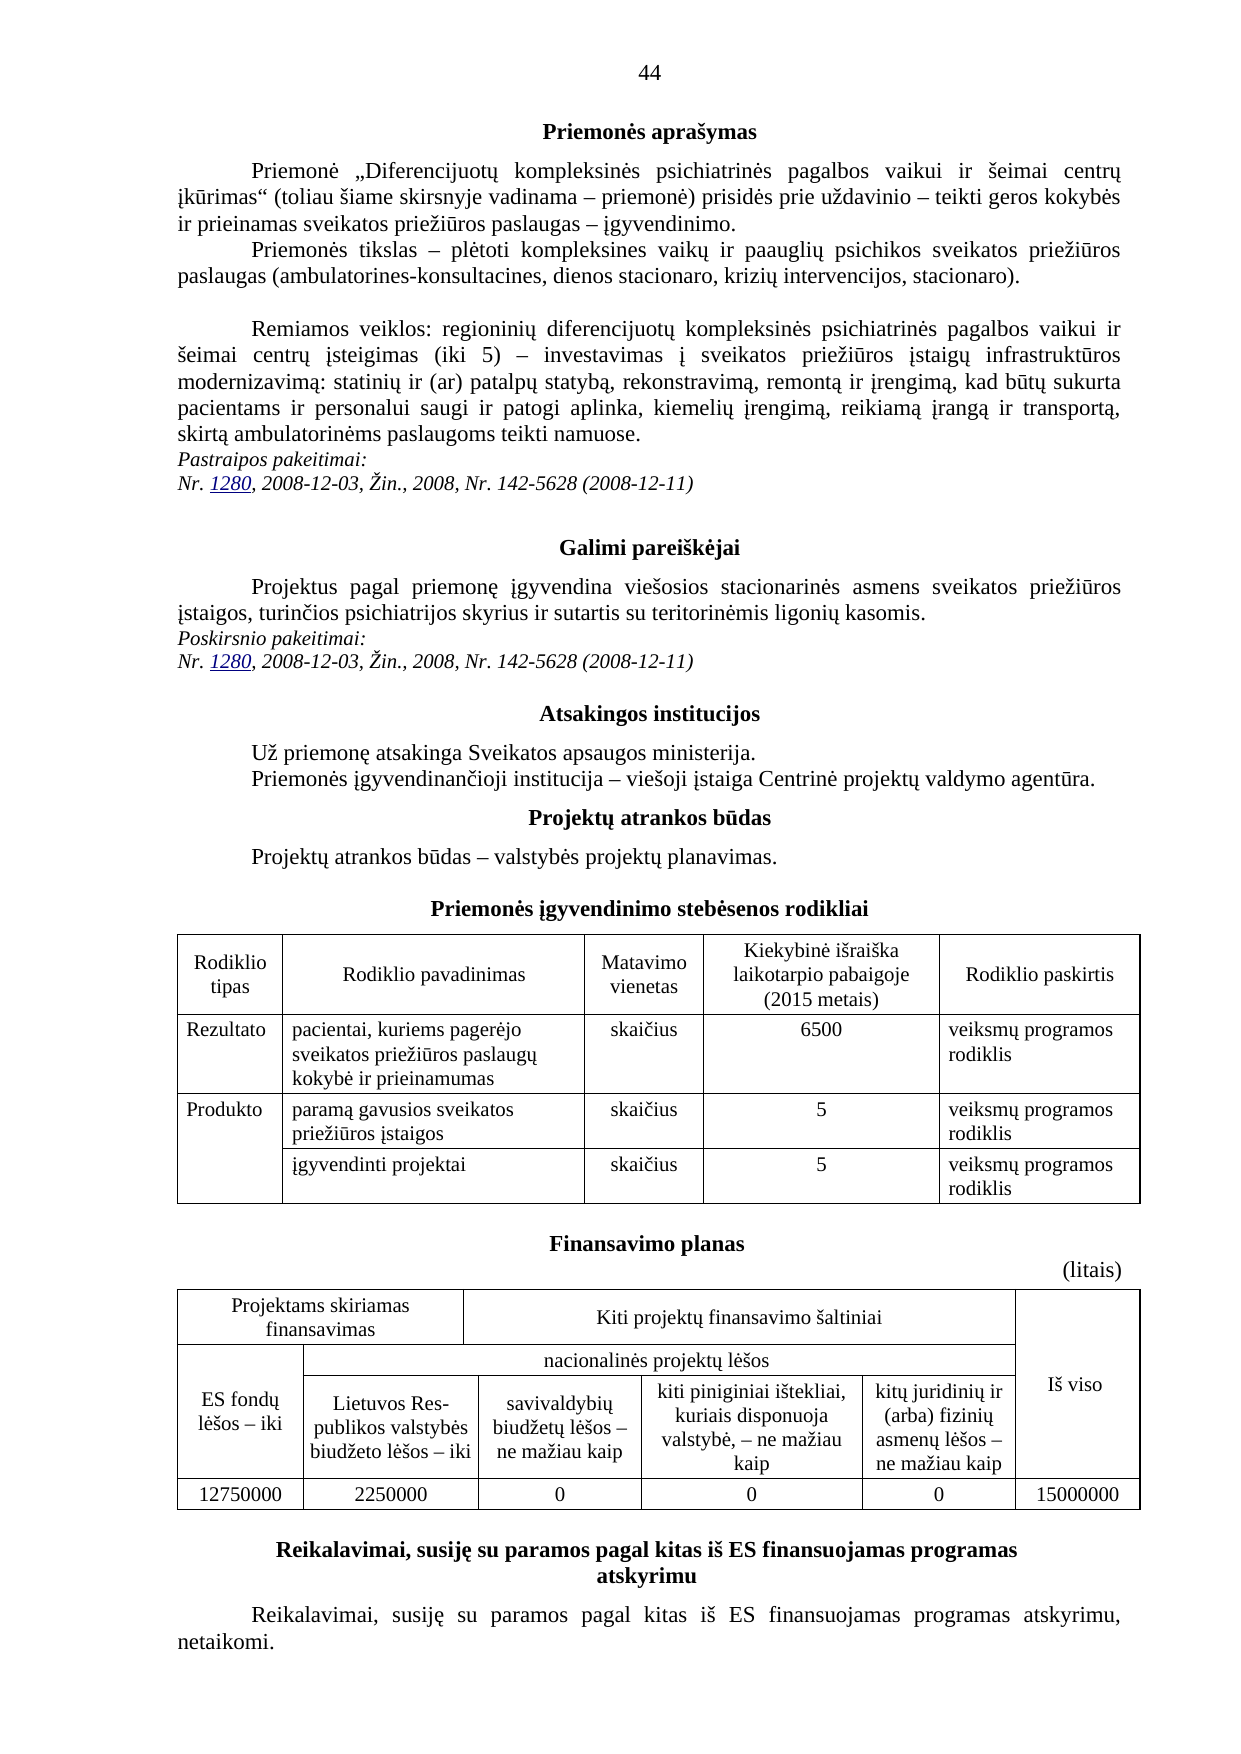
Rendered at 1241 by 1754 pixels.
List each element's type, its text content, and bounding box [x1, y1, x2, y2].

text Priemonės įgyvendinančioji institucija – viešoji įstaiga Centrinė projektų valdymo agentūra. [177, 765, 1122, 791]
table_cell kiti piniginiai ištekliai, kuriais disponuoja valstybė, – ne mažiau kaip [642, 1376, 862, 1478]
text Galimi pareiškėjai [177, 534, 1122, 560]
table_header Kiekybinė išraiška laikotarpio pabaigoje (2015 metais) [704, 935, 939, 1013]
table_cell skaičius [585, 1149, 703, 1202]
table_header Rodiklio paskirtis [940, 935, 1139, 1013]
text Pastraipos pakeitimai: [177, 447, 1122, 471]
table_cell veiksmų programos rodiklis [940, 1015, 1139, 1092]
text (litais) [177, 1256, 1122, 1283]
table_cell 6500 [704, 1015, 939, 1092]
text Reikalavimai, susiję su paramos pagal kitas iš ES finansuojamas programas atskyrimu [177, 1536, 1122, 1589]
text Projektų atrankos būdas [177, 804, 1122, 830]
text Priemonės tikslas – plėtoti kompleksines vaikų ir paauglių psichikos sveikatos priežiūros paslaugas (ambulatorines-konsultacines, dienos stacionaro, krizių intervencijos, stacionaro). [177, 236, 1122, 289]
text Nr. 1280, 2008-12-03, Žin., 2008, Nr. 142-5628 (2008-12-11) [177, 471, 1122, 495]
table_cell skaičius [585, 1094, 703, 1147]
table_cell 0 [642, 1479, 862, 1509]
text Projektus pagal priemonę įgyvendina viešosios stacionarinės asmens sveikatos priežiūros įstaigos, turinčios psichiatrijos skyrius ir sutartis su teritorinėmis ligonių kasomis. [177, 573, 1122, 625]
text Priemonės aprašymas [177, 118, 1122, 144]
table_cell 0 [479, 1479, 641, 1509]
table_cell paramą gavusios sveikatos priežiūros įstaigos [283, 1094, 584, 1147]
table_cell pacientai, kuriems pagerėjo sveikatos priežiūros paslaugų kokybė ir prieinamumas [283, 1015, 584, 1092]
text Priemonė „Diferencijuotų kompleksinės psichiatrinės pagalbos vaikui ir šeimai centrų įkūrimas“ (toliau šiame skirsnyje vadinama – priemonė) prisidės prie uždavinio – teikti geros kokybės ir prieinamas sveikatos priežiūros paslaugas – įgyvendinimo. [177, 157, 1122, 236]
text Nr. 1280, 2008-12-03, Žin., 2008, Nr. 142-5628 (2008-12-11) [177, 649, 1122, 673]
text Už priemonę atsakinga Sveikatos apsaugos ministerija. [177, 739, 1122, 765]
table_cell 2250000 [304, 1479, 478, 1509]
table_cell savivaldybių biudžetų lėšos – ne mažiau kaip [479, 1376, 641, 1478]
table_cell įgyvendinti projektai [283, 1149, 584, 1202]
table_header Rodiklio tipas [178, 935, 282, 1013]
text Projektų atrankos būdas – valstybės projektų planavimas. [177, 843, 1122, 869]
table_header Matavimo vienetas [585, 935, 703, 1013]
text Atsakingos institucijos [177, 700, 1122, 726]
table_cell nacionalinės projektų lėšos [304, 1345, 1015, 1375]
table_cell Rezultato [178, 1015, 282, 1092]
table_header Rodiklio pavadinimas [283, 935, 584, 1013]
table_cell skaičius [585, 1015, 703, 1092]
text Reikalavimai, susiję su paramos pagal kitas iš ES finansuojamas programas atskyrimu, netaikomi. [177, 1601, 1122, 1654]
table_cell Produkto [178, 1094, 282, 1202]
table_cell 0 [863, 1479, 1015, 1509]
table_cell ES fondų lėšos – iki [178, 1345, 303, 1478]
text Priemonės įgyvendinimo stebėsenos rodikliai [177, 896, 1122, 922]
table_cell 5 [704, 1149, 939, 1202]
text Poskirsnio pakeitimai: [177, 625, 1122, 649]
table_cell 15000000 [1016, 1479, 1139, 1509]
table_cell veiksmų programos rodiklis [940, 1094, 1139, 1147]
table_header Iš viso [1016, 1290, 1139, 1478]
table_cell 12750000 [178, 1479, 303, 1509]
text Finansavimo planas [177, 1230, 1122, 1256]
table_cell 5 [704, 1094, 939, 1147]
table_cell veiksmų programos rodiklis [940, 1149, 1139, 1202]
text Remiamos veiklos: regioninių diferencijuotų kompleksinės psichiatrinės pagalbos vaikui ir šeimai centrų įsteigimas (iki 5) – investavimas į sveikatos priežiūros įstaigų infrastruktūros modernizavimą: statinių ir (ar) patalpų statybą, rekonstravimą, remontą ir įrengimą, kad būtų sukurta pacientams ir personalui saugi ir patogi aplinka, kiemelių įrengimą, reikiamą įrangą ir transportą, skirtą ambulatorinėms paslaugoms teikti namuose. [177, 315, 1122, 447]
table_header Projektams skiriamas finansavimas [178, 1290, 463, 1344]
table_cell kitų juridinių ir (arba) fizinių asmenų lėšos – ne mažiau kaip [863, 1376, 1015, 1478]
table_header Kiti projektų finansavimo šaltiniai [464, 1290, 1015, 1344]
table_cell Lietuvos Res­publikos valsty­bės biudžeto lėšos – iki [304, 1376, 478, 1478]
